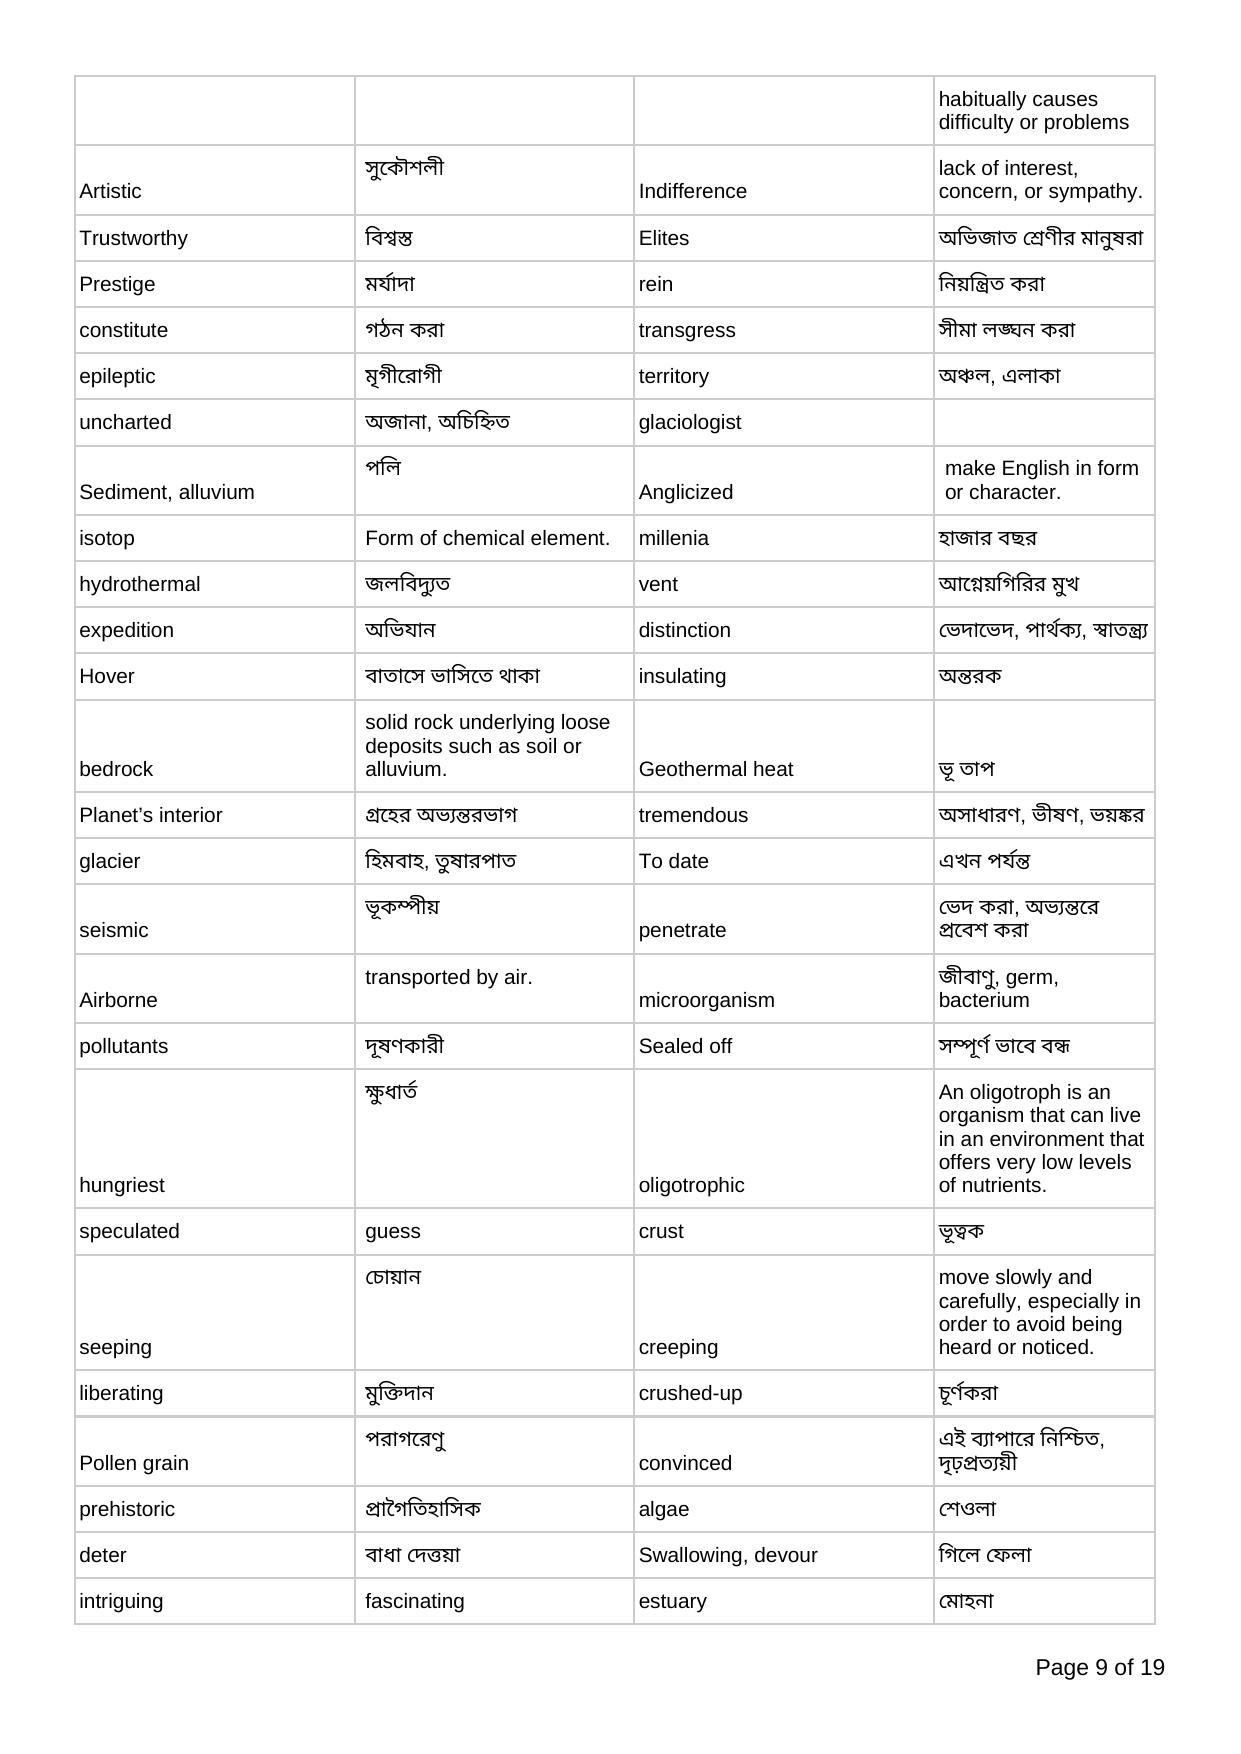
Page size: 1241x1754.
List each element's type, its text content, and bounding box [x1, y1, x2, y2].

table_cell constitute [76, 308, 354, 352]
table_cell পরাগরেণু [356, 1418, 633, 1485]
table_cell অসাধারণ, ভীষণ, ভয়ঙ্কর [935, 793, 1154, 837]
table_cell মোহনা [935, 1579, 1154, 1623]
table_cell seismic [76, 885, 354, 953]
table_cell অভিযান [356, 608, 633, 652]
table_cell habitually causes difficulty or problems [935, 77, 1154, 144]
table_cell বিশ্বস্ত [356, 216, 633, 260]
table_cell Trustworthy [76, 216, 354, 260]
table_cell crushed-up [635, 1371, 933, 1415]
table_cell জলবিদ্যুত [356, 562, 633, 606]
table_cell Prestige [76, 262, 354, 306]
table_cell অভিজাত শ্রেণীর মানুষরা [935, 216, 1154, 260]
table_cell [935, 400, 1154, 444]
table_cell আগ্নেয়গিরির মুখ [935, 562, 1154, 606]
table_cell insulating [635, 654, 933, 698]
table_cell Artistic [76, 146, 354, 214]
table_cell prehistoric [76, 1487, 354, 1531]
table_cell make English in form or character. [935, 447, 1154, 514]
table_cell হাজার বছর [935, 516, 1154, 560]
table_cell Swallowing, devour [635, 1533, 933, 1577]
table_cell Anglicized [635, 447, 933, 514]
table_cell Pollen grain [76, 1418, 354, 1485]
table_cell চোয়ান [356, 1256, 633, 1369]
table_cell Sealed off [635, 1024, 933, 1068]
table_cell Hover [76, 654, 354, 698]
table_cell solid rock underlying loose deposits such as soil or alluvium. [356, 701, 633, 791]
table_cell অঞ্চল, এলাকা [935, 354, 1154, 398]
table_cell Airborne [76, 955, 354, 1022]
table_cell Sediment, alluvium [76, 447, 354, 514]
table_cell গঠন করা [356, 308, 633, 352]
table_cell গিলে ফেলা [935, 1533, 1154, 1577]
table_cell An oligotroph is an organism that can live in an environment that offers very low levels of nutrients. [935, 1070, 1154, 1207]
table_cell [635, 77, 933, 144]
table_cell হিমবাহ, তুষারপাত [356, 839, 633, 883]
table_cell মর্যাদা [356, 262, 633, 306]
table_cell নিয়ন্ত্রিত করা [935, 262, 1154, 306]
table_cell চূর্ণকরা [935, 1371, 1154, 1415]
table_cell [76, 77, 354, 144]
table_cell মৃগীরোগী [356, 354, 633, 398]
table_cell speculated [76, 1209, 354, 1253]
table_cell glacier [76, 839, 354, 883]
table_cell algae [635, 1487, 933, 1531]
table_cell অজানা, অচিহ্নিত [356, 400, 633, 444]
table_cell creeping [635, 1256, 933, 1369]
table_cell বাধা দেত্তয়া [356, 1533, 633, 1577]
table_cell bedrock [76, 701, 354, 791]
table_cell মুক্তিদান [356, 1371, 633, 1415]
table_cell deter [76, 1533, 354, 1577]
table_cell guess [356, 1209, 633, 1253]
table_cell vent [635, 562, 933, 606]
table_cell ভেদাভেদ, পার্থক্য, স্বাতন্ত্র্য [935, 608, 1154, 652]
table_cell ক্ষুধার্ত [356, 1070, 633, 1207]
table_cell Elites [635, 216, 933, 260]
table_cell expedition [76, 608, 354, 652]
table_cell territory [635, 354, 933, 398]
table_cell uncharted [76, 400, 354, 444]
table_cell [356, 77, 633, 144]
table_cell Form of chemical element. [356, 516, 633, 560]
table_cell oligotrophic [635, 1070, 933, 1207]
table_cell ভেদ করা, অভ্যন্তরে প্রবেশ করা [935, 885, 1154, 953]
table_cell glaciologist [635, 400, 933, 444]
table_cell epileptic [76, 354, 354, 398]
table_cell distinction [635, 608, 933, 652]
table_cell গ্রহের অভ্যন্তরভাগ [356, 793, 633, 837]
table_cell পলি [356, 447, 633, 514]
table_cell To date [635, 839, 933, 883]
table_cell pollutants [76, 1024, 354, 1068]
table_cell ভূকম্পীয় [356, 885, 633, 953]
table_cell transgress [635, 308, 933, 352]
table_cell rein [635, 262, 933, 306]
table_cell বাতাসে ভাসিতে থাকা [356, 654, 633, 698]
table_cell liberating [76, 1371, 354, 1415]
table_cell ভূ তাপ [935, 701, 1154, 791]
table_cell move slowly and carefully, especially in order to avoid being heard or noticed. [935, 1256, 1154, 1369]
table_cell Geothermal heat [635, 701, 933, 791]
table_cell isotop [76, 516, 354, 560]
table_cell এখন পর্যন্ত [935, 839, 1154, 883]
table_cell Planet’s interior [76, 793, 354, 837]
table_cell tremendous [635, 793, 933, 837]
table_cell fascinating [356, 1579, 633, 1623]
table_cell crust [635, 1209, 933, 1253]
table_cell প্রাগৈতিহাসিক [356, 1487, 633, 1531]
table_cell hungriest [76, 1070, 354, 1207]
table_cell Indifference [635, 146, 933, 214]
table_cell সুকৌশলী [356, 146, 633, 214]
table_cell transported by air. [356, 955, 633, 1022]
table_cell seeping [76, 1256, 354, 1369]
table_cell penetrate [635, 885, 933, 953]
table_cell millenia [635, 516, 933, 560]
table_cell convinced [635, 1418, 933, 1485]
table_cell intriguing [76, 1579, 354, 1623]
table_cell hydrothermal [76, 562, 354, 606]
table_cell দূষণকারী [356, 1024, 633, 1068]
table_cell অন্তরক [935, 654, 1154, 698]
table_cell lack of interest, concern, or sympathy. [935, 146, 1154, 214]
table_cell estuary [635, 1579, 933, 1623]
table_cell শেওলা [935, 1487, 1154, 1531]
table_cell সীমা লঙ্ঘন করা [935, 308, 1154, 352]
table_cell সম্পূর্ণ ভাবে বন্ধ [935, 1024, 1154, 1068]
table_cell microorganism [635, 955, 933, 1022]
table_cell ভূত্বক [935, 1209, 1154, 1253]
table_cell এই ব্যাপারে নিশ্চিত, দৃঢ়প্রত্যয়ী [935, 1418, 1154, 1485]
table_cell জীবাণু, germ, bacterium [935, 955, 1154, 1022]
